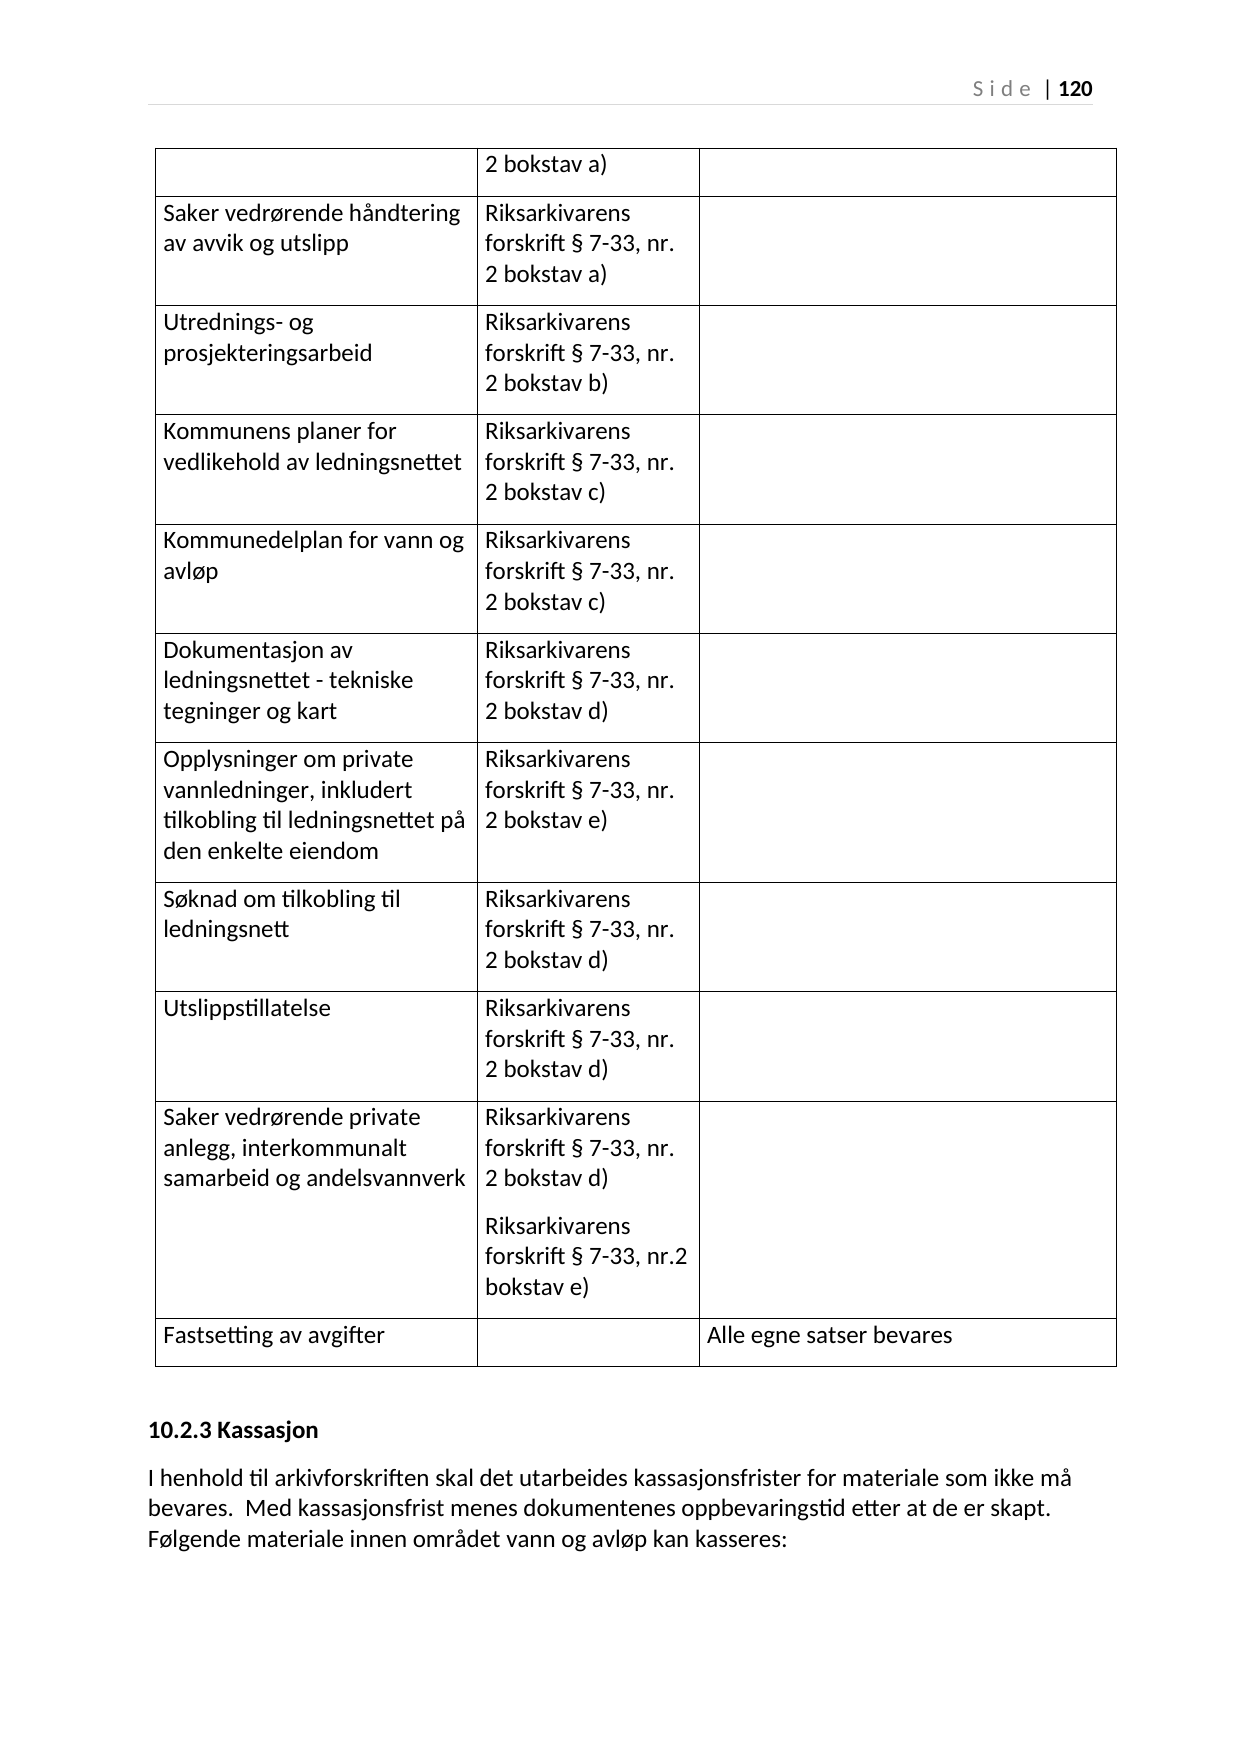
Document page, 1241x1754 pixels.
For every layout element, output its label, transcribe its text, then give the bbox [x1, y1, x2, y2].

table_cell [700, 1102, 1116, 1318]
table_cell [700, 525, 1116, 633]
table_cell Kommunedelplan for vann og avløp [156, 525, 477, 633]
table_cell [700, 415, 1116, 524]
table_cell Utrednings- og prosjekteringsarbeid [156, 306, 477, 414]
table_cell Opplysninger om private vannledninger, inkludert tilkobling til ledningsnettet på den enkelte eiendom [156, 743, 477, 882]
table_cell Utslippstillatelse [156, 992, 477, 1101]
table_cell [700, 634, 1116, 742]
table_cell [700, 197, 1116, 305]
table_cell [700, 743, 1116, 882]
table_cell [700, 883, 1116, 991]
table_cell Riksarkivarens forskrift § 7-33, nr. 2 bokstav c) [478, 525, 699, 633]
table_cell 2 bokstav a) [478, 149, 699, 196]
text I henhold til arkivforskriften skal det utarbeides kassasjonsfrister for materiale som ikke må bevares. Med kassasjonsfrist menes dokumentenes oppbevaringstid etter at de er skapt. Følgende materiale innen området vann og avløp kan kasseres: [148, 1462, 1093, 1553]
table_cell Riksarkivarens forskrift § 7-33, nr. 2 bokstav e) [478, 743, 699, 882]
table_cell Riksarkivarens forskrift § 7-33, nr. 2 bokstav d) [478, 992, 699, 1101]
table_cell Riksarkivarens forskrift § 7-33, nr. 2 bokstav d) [478, 883, 699, 991]
table_cell Alle egne satser bevares [700, 1319, 1116, 1366]
table_cell Riksarkivarens forskrift § 7-33, nr. 2 bokstav a) [478, 197, 699, 305]
table_cell Søknad om tilkobling til ledningsnett [156, 883, 477, 991]
table_cell [156, 149, 477, 196]
table_cell Riksarkivarens forskrift § 7-33, nr. 2 bokstav b) [478, 306, 699, 414]
table_cell [478, 1319, 699, 1366]
table_cell Kommunens planer for vedlikehold av ledningsnettet [156, 415, 477, 524]
table_cell Riksarkivarens forskrift § 7-33, nr. 2 bokstav d) [478, 634, 699, 742]
text 10.2.3 Kassasjon [148, 1414, 1093, 1445]
table_cell Riksarkivarens forskrift § 7-33, nr. 2 bokstav c) [478, 415, 699, 524]
table_cell [700, 149, 1116, 196]
table_cell Fastsetting av avgifter [156, 1319, 477, 1366]
table_cell Saker vedrørende håndtering av avvik og utslipp [156, 197, 477, 305]
table_cell [700, 306, 1116, 414]
table_cell [700, 992, 1116, 1101]
table_cell Dokumentasjon av ledningsnettet - tekniske tegninger og kart [156, 634, 477, 742]
table_cell Riksarkivarens forskrift § 7-33, nr. 2 bokstav d) Riksarkivarens forskrift § 7-33, nr.2 bokstav e) [478, 1102, 699, 1318]
table_cell Saker vedrørende private anlegg, interkommunalt samarbeid og andelsvannverk [156, 1102, 477, 1318]
